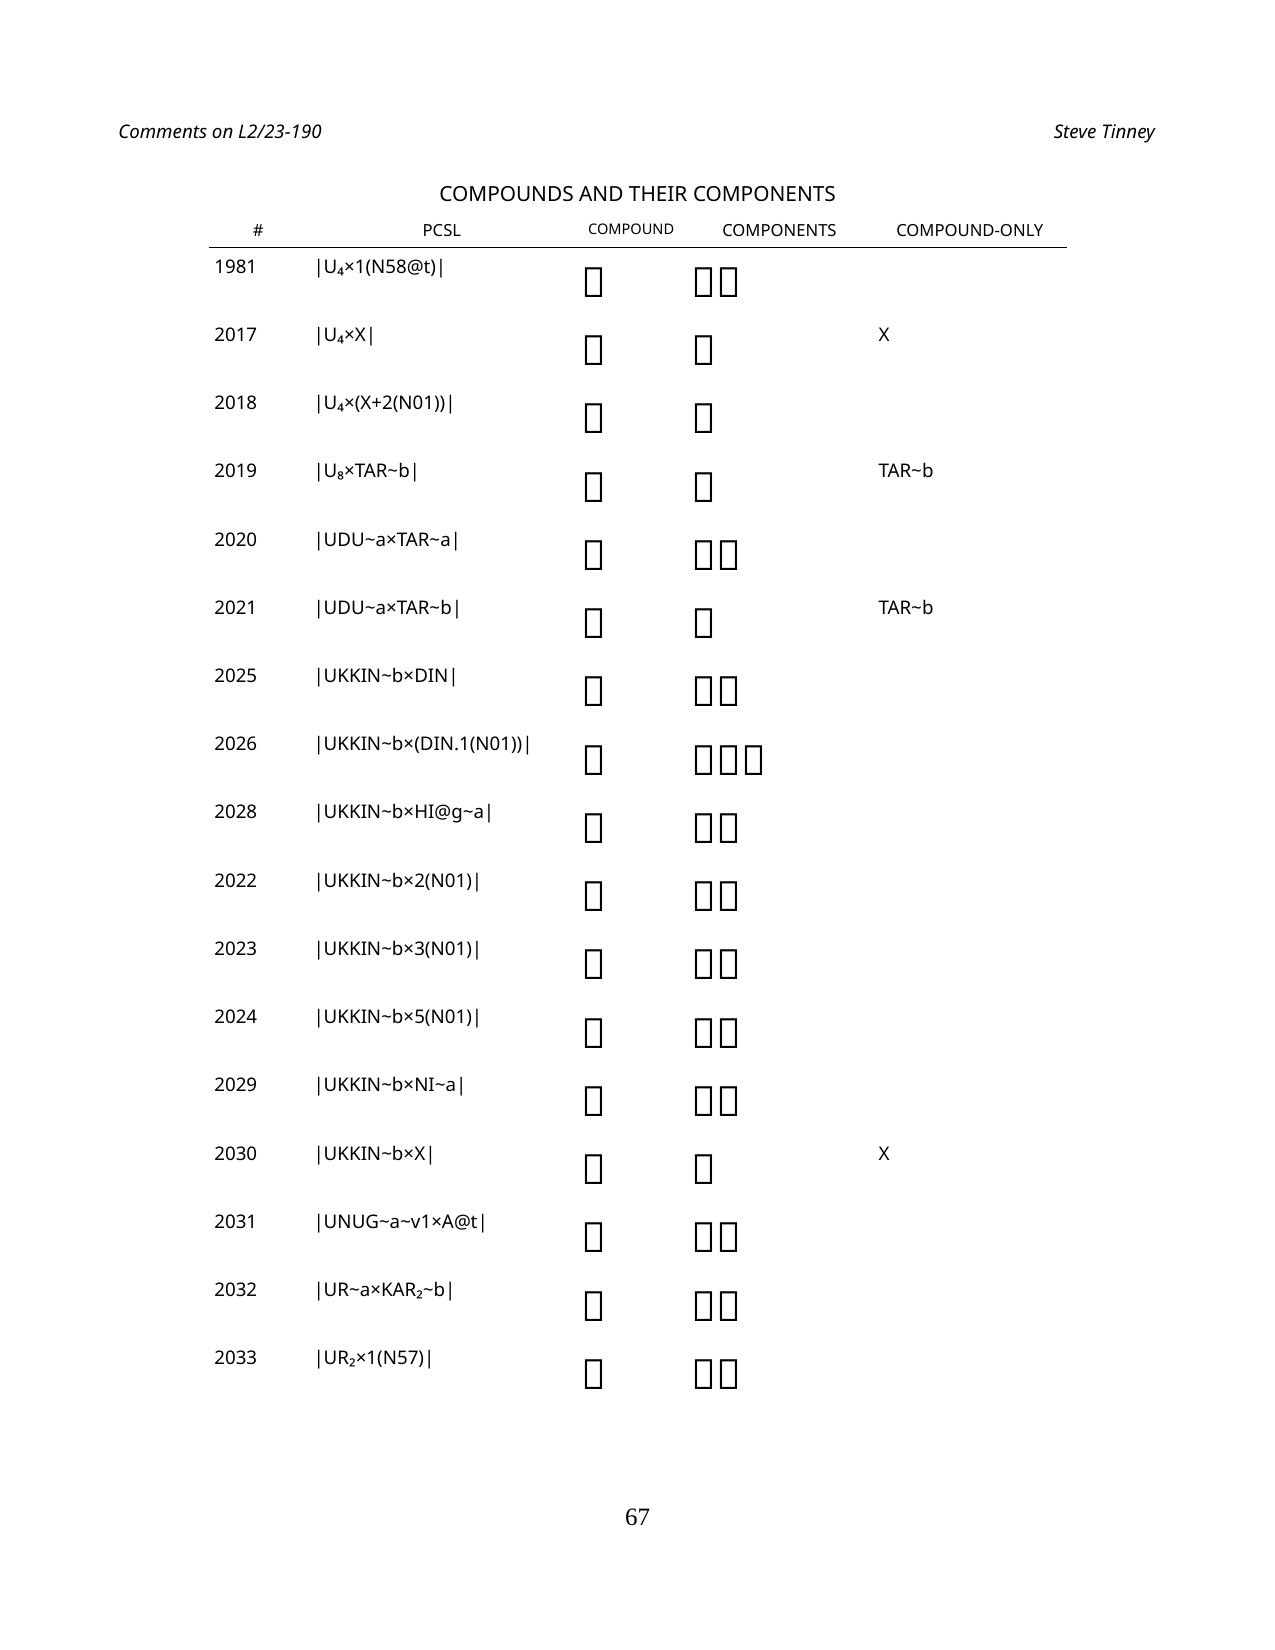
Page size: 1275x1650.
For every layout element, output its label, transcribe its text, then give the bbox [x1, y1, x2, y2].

table_cell 2020 [209, 520, 308, 588]
table_cell |UKKIN~b×(DIN.1(N01))| [308, 725, 576, 793]
table_cell 𒹹 [576, 930, 686, 998]
table_cell 𒺁 [576, 1203, 686, 1271]
table_cell [873, 861, 1067, 929]
table_cell 𒪺𒢔 [686, 1271, 872, 1339]
table_cell COMPONENTS [686, 213, 872, 247]
table_cell 𒪏 [686, 315, 872, 384]
table_cell |UR~a×KAR₂~b| [308, 1271, 576, 1339]
table_cell 𒪑 [686, 452, 872, 520]
table_cell 2028 [209, 793, 308, 861]
table_cell 𒪬𒝾𒖀 [686, 725, 872, 793]
table_cell |UR₂×1(N57)| [308, 1339, 576, 1407]
table_cell 𒹏 [576, 248, 686, 315]
table_cell |UKKIN~b×3(N01)| [308, 930, 576, 998]
table_cell |UDU~a×TAR~a| [308, 520, 576, 588]
table_cell 𒹴 [576, 384, 686, 452]
table_cell 2021 [209, 588, 308, 657]
table_cell 𒪶𒛨 [686, 1203, 872, 1271]
table_cell [873, 657, 1067, 725]
table_cell 2022 [209, 861, 308, 929]
table_cell 𒹷 [576, 588, 686, 657]
table_cell 𒹸 [576, 861, 686, 929]
table_cell 2033 [209, 1339, 308, 1407]
table_cell 𒪏𒗜 [686, 248, 872, 315]
table_cell 2025 [209, 657, 308, 725]
table_cell 𒹿 [576, 1066, 686, 1134]
table_cell |UKKIN~b×5(N01)| [308, 998, 576, 1066]
table_cell 2023 [209, 930, 308, 998]
table_cell 𒹺 [576, 998, 686, 1066]
table_cell 2018 [209, 384, 308, 452]
table_cell 𒪬 [686, 1134, 872, 1202]
table_cell [873, 1339, 1067, 1407]
table_cell 𒺂 [576, 1271, 686, 1339]
table_cell # [209, 213, 308, 247]
table_cell COMPOUND [576, 213, 686, 247]
table_cell 2029 [209, 1066, 308, 1134]
table_cell 𒺀 [576, 1134, 686, 1202]
table_cell 𒹳 [576, 315, 686, 384]
table_cell PCSL [308, 213, 576, 247]
table_cell X [873, 1134, 1067, 1202]
table_cell 2026 [209, 725, 308, 793]
table_cell [873, 1203, 1067, 1271]
table_cell [873, 793, 1067, 861]
table_cell 2019 [209, 452, 308, 520]
table_cell |UNUG~a~v1×A@t| [308, 1203, 576, 1271]
table_cell 2017 [209, 315, 308, 384]
table_cell 𒪬𒝾 [686, 657, 872, 725]
table_cell 𒪟𒩦 [686, 520, 872, 588]
table_cell 𒪬𒡖 [686, 793, 872, 861]
table_cell 2031 [209, 1203, 308, 1271]
table_cell TAR~b [873, 452, 1067, 520]
table_cell [873, 930, 1067, 998]
table_header COMPOUNDS AND THEIR COMPONENTS [209, 173, 1067, 213]
table_cell [873, 520, 1067, 588]
table_cell COMPOUND-ONLY [873, 213, 1067, 247]
table_cell 𒹾 [576, 793, 686, 861]
table_cell |UDU~a×TAR~b| [308, 588, 576, 657]
table_cell 𒺃 [576, 1339, 686, 1407]
table_cell |U₄×(X+2(N01))| [308, 384, 576, 452]
table_cell 𒪬𒘔 [686, 930, 872, 998]
table_cell X [873, 315, 1067, 384]
table_cell 2024 [209, 998, 308, 1066]
table_cell 𒹼 [576, 725, 686, 793]
table_cell 2030 [209, 1134, 308, 1202]
table_cell |UKKIN~b×HI@g~a| [308, 793, 576, 861]
table_cell [873, 248, 1067, 315]
table_cell 𒪏 [686, 384, 872, 452]
table_cell 𒹻 [576, 657, 686, 725]
table_cell 2032 [209, 1271, 308, 1339]
table_cell |U₄×1(N58@t)| [308, 248, 576, 315]
table_cell 𒪬𒙬 [686, 998, 872, 1066]
table_cell |UKKIN~b×NI~a| [308, 1066, 576, 1134]
table_cell |UKKIN~b×2(N01)| [308, 861, 576, 929]
table_cell |UKKIN~b×X| [308, 1134, 576, 1202]
table_cell [873, 725, 1067, 793]
table_cell 𒪾𒗚 [686, 1339, 872, 1407]
table_cell 𒪬𒗟 [686, 861, 872, 929]
table_cell 1981 [209, 248, 308, 315]
table_cell |U₄×X| [308, 315, 576, 384]
table_cell 𒪟 [686, 588, 872, 657]
table_cell 𒹵 [576, 452, 686, 520]
table_cell [873, 384, 1067, 452]
table_cell [873, 998, 1067, 1066]
table_cell [873, 1066, 1067, 1134]
table_cell 𒹶 [576, 520, 686, 588]
table_cell 𒪬𒥤 [686, 1066, 872, 1134]
table_cell |UKKIN~b×DIN| [308, 657, 576, 725]
table_cell |U₈×TAR~b| [308, 452, 576, 520]
table_cell [873, 1271, 1067, 1339]
table_cell TAR~b [873, 588, 1067, 657]
